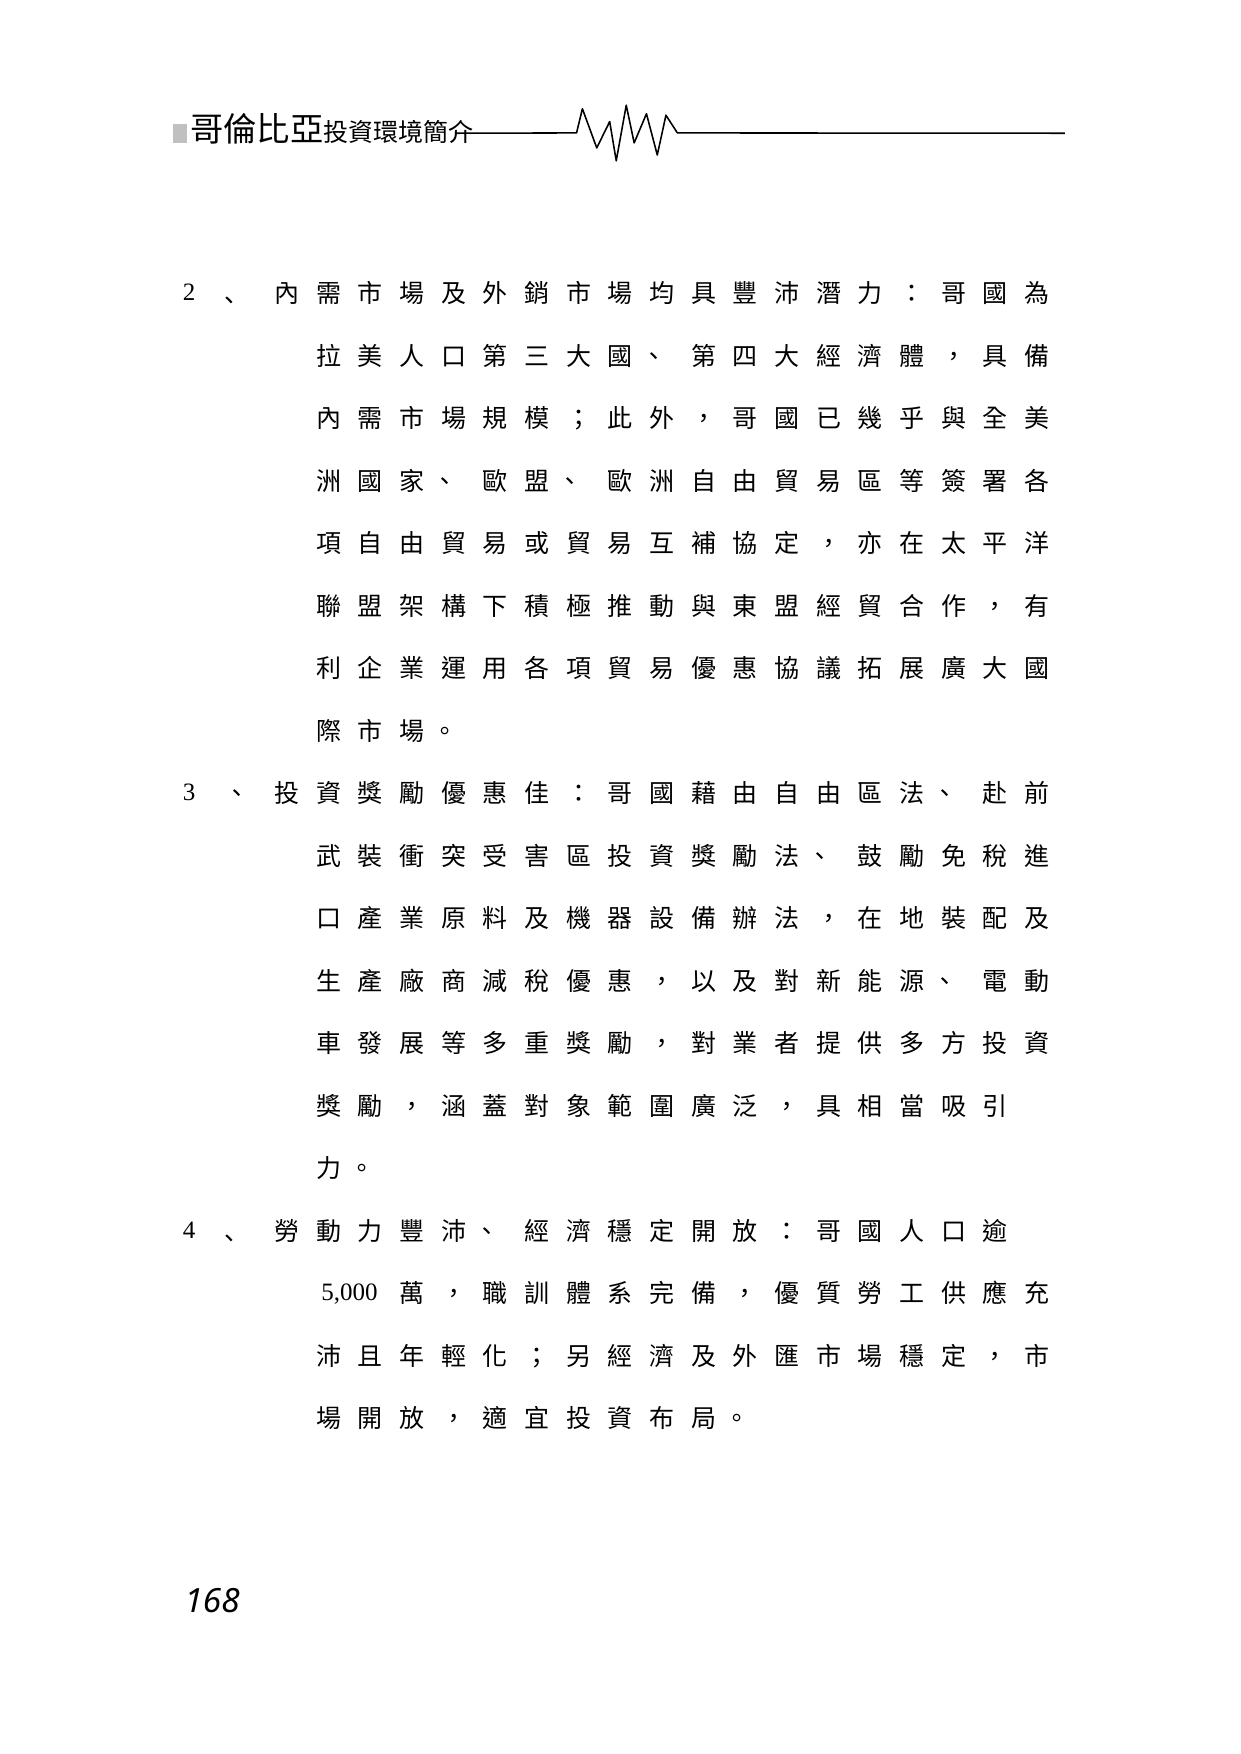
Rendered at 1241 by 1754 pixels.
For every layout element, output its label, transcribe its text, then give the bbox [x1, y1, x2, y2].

list 投資獎勵優惠佳：哥國藉由自由區法、赴前武裝衝突受害區投資獎勵法、鼓勵免稅進口產業原料及機器設備辦法，在地裝配及生產廠商減稅優惠，以及對新能源、電動車發展等多重獎勵，對業者提供多方投資獎勵，涵蓋對象範圍廣泛，具相當吸引力。 [183, 750, 1058, 1188]
list 內需市場及外銷市場均具豐沛潛力：哥國為拉美人口第三大國、第四大經濟體，具備內需市場規模；此外，哥國已幾乎與全美洲國家、歐盟、歐洲自由貿易區等簽署各項自由貿易或貿易互補協定，亦在太平洋聯盟架構下積極推動與東盟經貿合作，有利企業運用各項貿易優惠協議拓展廣大國際市場。 [183, 250, 1058, 750]
list 勞動力豐沛、經濟穩定開放：哥國人口逾5,000萬，職訓體系完備，優質勞工供應充沛且年輕化；另經濟及外匯市場穩定，市場開放，適宜投資布局。 [183, 1188, 1058, 1438]
